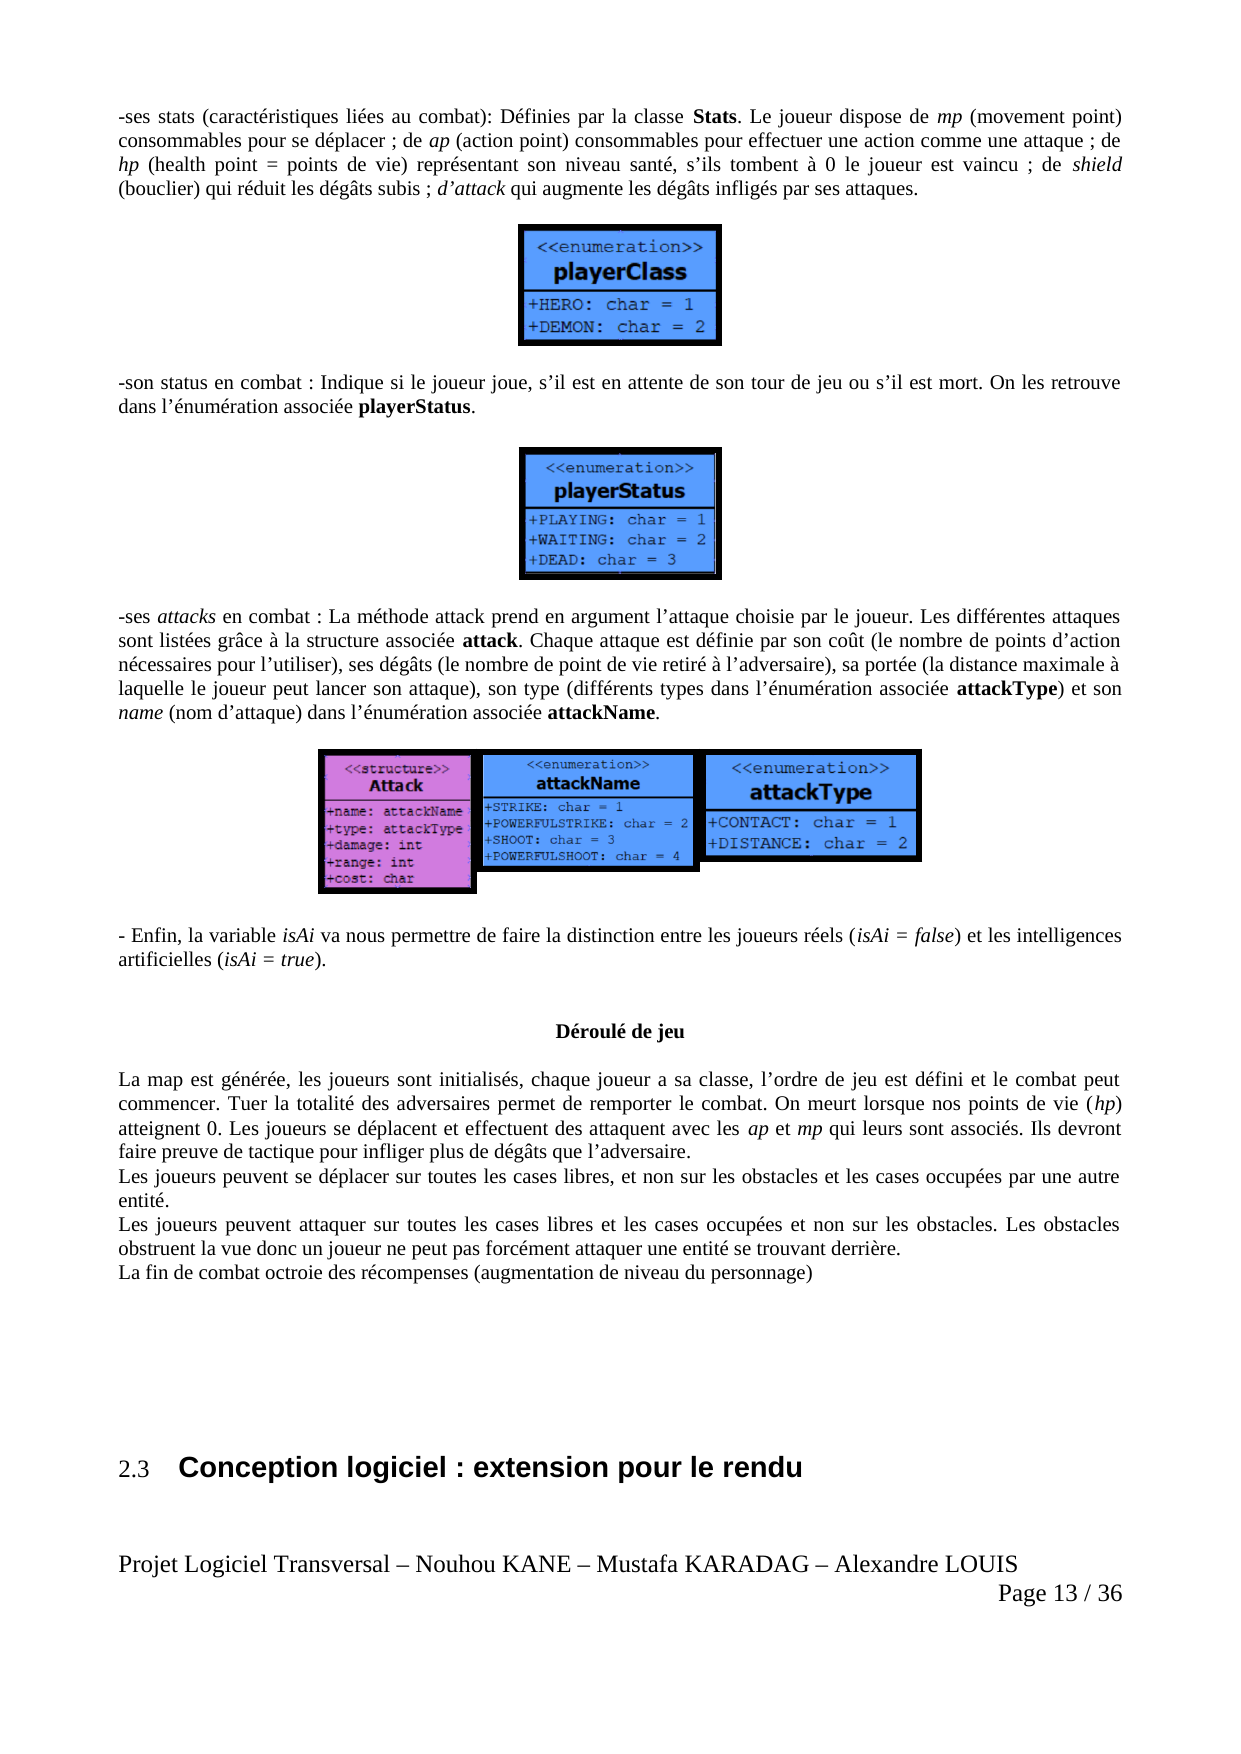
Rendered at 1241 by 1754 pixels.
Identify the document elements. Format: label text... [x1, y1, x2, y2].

text - Enfin, la variable isAi va nous permettre de faire la distinction entre les joueurs réels (isAi = false) et les intelligences artificielles (isAi = true). [118, 923, 1122, 971]
text La fin de combat octroie des récompenses (augmentation de niveau du personnage) [118, 1260, 1122, 1284]
text Les joueurs peuvent attaquer sur toutes les cases libres et les cases occupées et non sur les obstacles. Les obstacles obstruent la vue donc un joueur ne peut pas forcément attaquer une entité se trouvant derrière. [118, 1212, 1122, 1260]
text Les joueurs peuvent se déplacer sur toutes les cases libres, et non sur les obstacles et les cases occupées par une autre entité. [118, 1163, 1122, 1212]
text Déroulé de jeu [118, 1019, 1122, 1043]
text -ses stats (caractéristiques liées au combat): Définies par la classe Stats. Le joueur dispose de mp (movement point) consommables pour se déplacer ; de ap (action point) consommables pour effectuer une action comme une attaque ; de hp (health point = points de vie) représentant son niveau santé, s’ils tombent à 0 le joueur est vaincu ; de shield (bouclier) qui réduit les dégâts subis ; d’attack qui augmente les dégâts infligés par ses attaques. [118, 104, 1122, 200]
list Conception logiciel : extension pour le rendu [118, 1450, 1122, 1484]
text La map est générée, les joueurs sont initialisés, chaque joueur a sa classe, l’ordre de jeu est défini et le combat peut commencer. Tuer la totalité des adversaires permet de remporter le combat. On meurt lorsque nos points de vie (hp) atteignent 0. Les joueurs se déplacent et effectuent des attaquent avec les ap et mp qui leurs sont associés. Ils devront faire preuve de tactique pour infliger plus de dégâts que l’adversaire. [118, 1067, 1122, 1163]
text -son status en combat : Indique si le joueur joue, s’il est en attente de son tour de jeu ou s’il est mort. On les retrouve dans l’énumération associée playerStatus. [118, 370, 1122, 418]
text -ses attacks en combat : La méthode attack prend en argument l’attaque choisie par le joueur. Les différentes attaques sont listées grâce à la structure associée attack. Chaque attaque est définie par son coût (le nombre de points d’action nécessaires pour l’utiliser), ses dégâts (le nombre de point de vie retiré à l’adversaire), sa portée (la distance maximale à laquelle le joueur peut lancer son attaque), son type (différents types dans l’énumération associée attackType) et son name (nom d’attaque) dans l’énumération associée attackName. [118, 604, 1122, 724]
